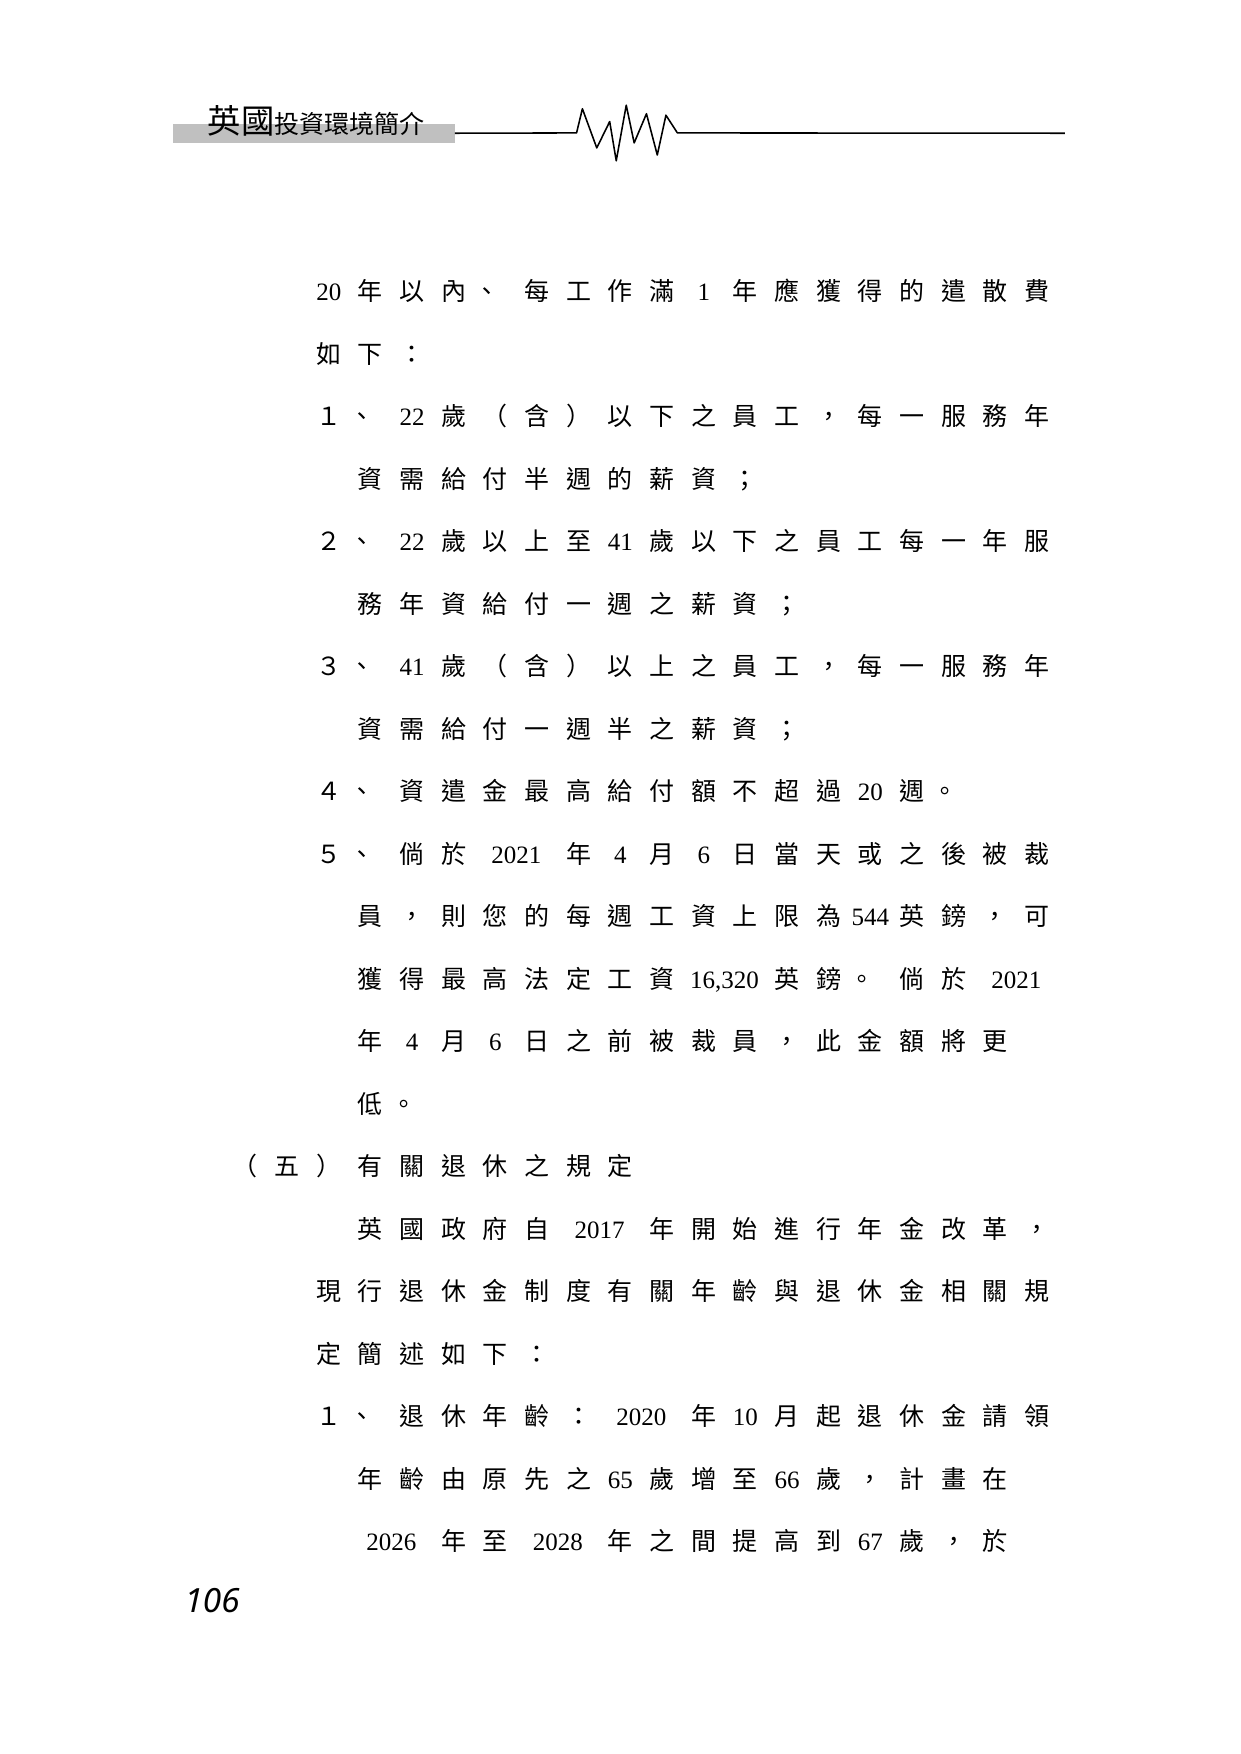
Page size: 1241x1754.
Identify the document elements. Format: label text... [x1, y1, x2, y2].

text ２、22歲以上至41歲以下之員工每一年服務年資給付一週之薪資； [281, 500, 1058, 625]
text 20年以內、每工作滿1年應獲得的遣散費如下： [281, 250, 1058, 375]
text 英國政府自2017年開始進行年金改革，現行退休金制度有關年齡與退休金相關規定簡述如下： [281, 1188, 1058, 1375]
text ３、41歲（含）以上之員工，每一服務年資需給付一週半之薪資； [281, 625, 1058, 750]
text （五）有關退休之規定 [207, 1125, 1058, 1188]
text ５、倘於2021年4月6日當天或之後被裁員，則您的每週工資上限為544英鎊，可獲得最高法定工資16,320英鎊。倘於2021年4月6日之前被裁員，此金額將更低。 [281, 813, 1058, 1125]
text １、22歲（含）以下之員工，每一服務年資需給付半週的薪資； [281, 375, 1058, 500]
text １、退休年齡：2020年10月起退休金請領年齡由原先之65歲增至66歲，計畫在2026年至2028年之間提高到67歲，於 [281, 1375, 1058, 1563]
text ４、資遣金最高給付額不超過20週。 [281, 750, 1058, 813]
